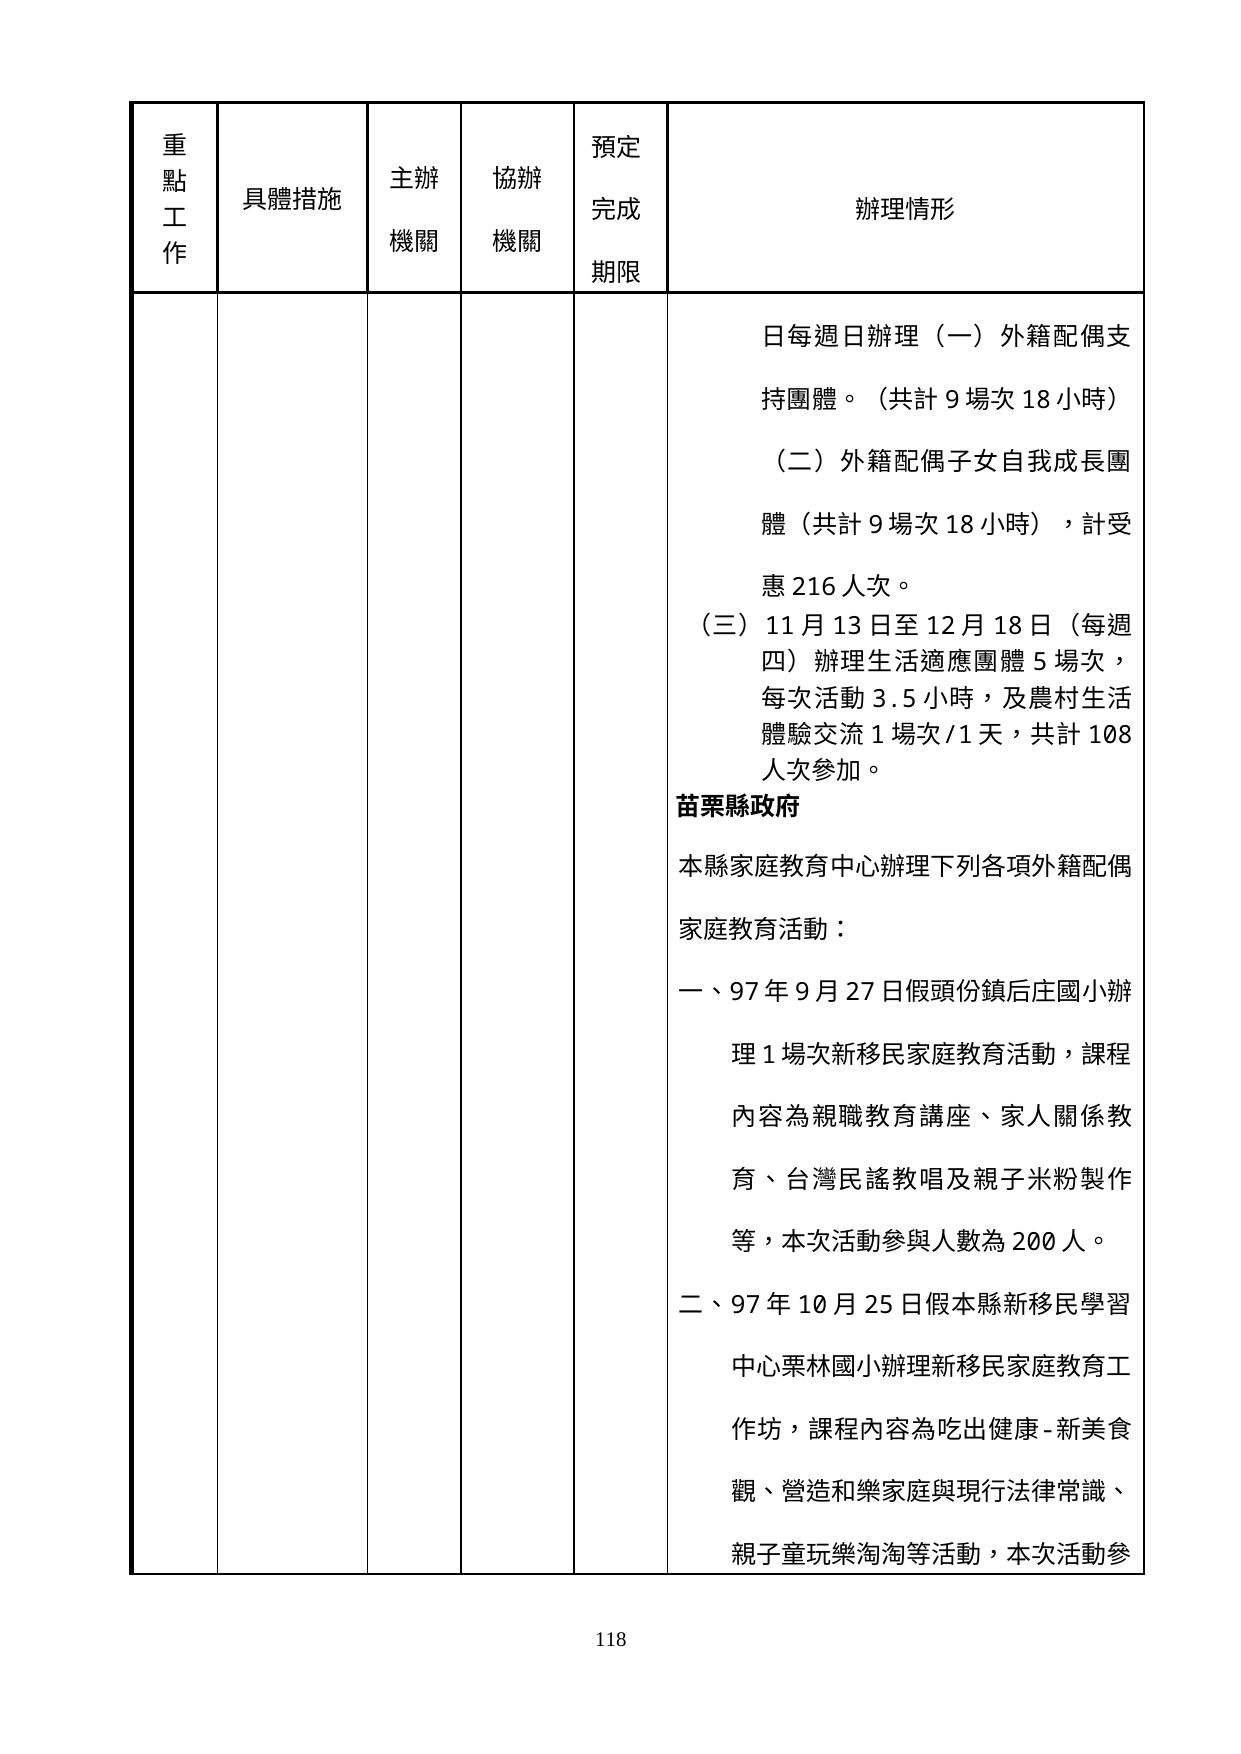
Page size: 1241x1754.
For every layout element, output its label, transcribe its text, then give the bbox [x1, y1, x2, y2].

table_header 具體措施 [219, 104, 366, 291]
table_header 預定完成期限 [575, 104, 666, 291]
table_cell [134, 294, 217, 1573]
table_cell [575, 294, 667, 1573]
table_header 協辦 機關 [462, 104, 573, 291]
table_cell 日每週日辦理（一）外籍配偶支持團體。（共計9場次18小時）（二）外籍配偶子女自我成長團體（共計9場次18小時），計受惠216人次。 （三）11月13日至12月18日（每週四）辦理生活適應團體5場次，每次活動3.5小時，及農村生活體驗交流1場次/1天，共計108人次參加。 苗栗縣政府 本縣家庭教育中心辦理下列各項外籍配偶家庭教育活動： 一、97年9月27日假頭份鎮后庄國小辦理1場次新移民家庭教育活動，課程內容為親職教育講座、家人關係教育、台灣民謠教唱及親子米粉製作等，本次活動參與人數為200人。 二、97年10月25日假本縣新移民學習中心栗林國小辦理新移民家庭教育工作坊，課程內容為吃出健康-新美食觀、營造和樂家庭與現行法律常識、親子童玩樂淘淘等活動，本次活動參 [668, 294, 1143, 1573]
table_header 主辦 機關 [369, 104, 460, 291]
table_header 辦理情形 [669, 104, 1143, 291]
table_cell [462, 294, 573, 1573]
table_cell [218, 294, 367, 1573]
table_cell [368, 294, 460, 1573]
table_header 重點工作 [134, 104, 216, 291]
